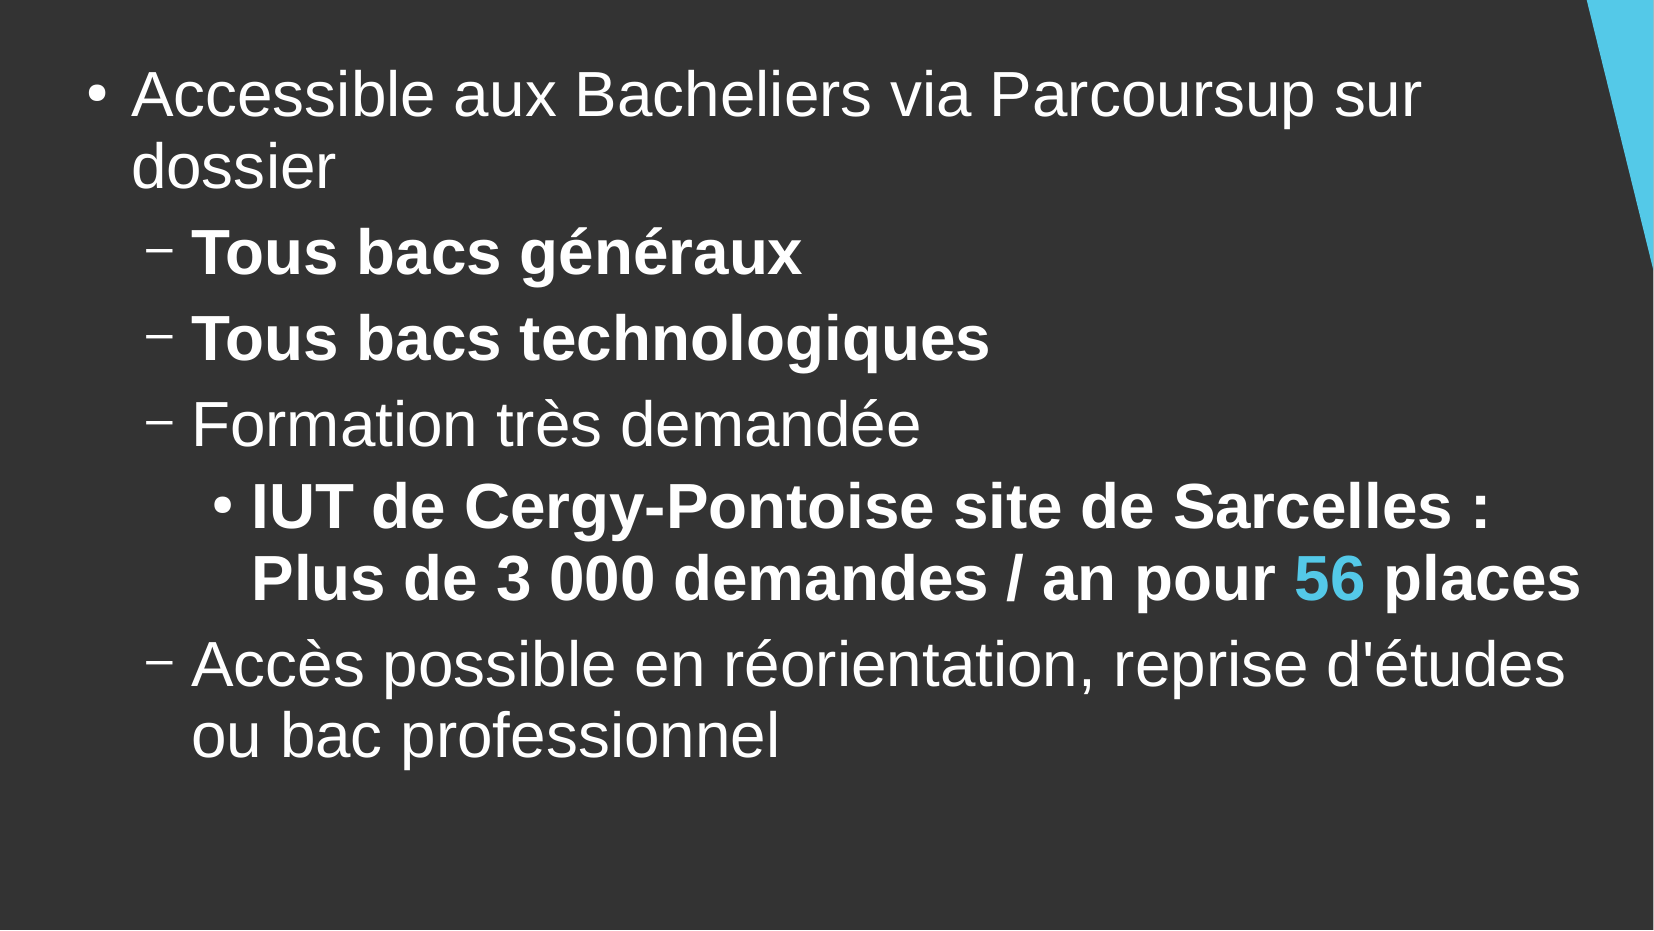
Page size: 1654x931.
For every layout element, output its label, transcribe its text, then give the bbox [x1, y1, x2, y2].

text_box [1586, 0, 1654, 273]
list Accessible aux Bacheliers via Parcoursup sur dossier Tous bacs généraux Tous bacs technologiques Formation très demandée IUT de Cergy-Pontoise site de Sarcelles : Plus de 3 000 demandes / an pour 56 places Accès possible en réorientation, reprise d'études ou bac professionnel [70, 59, 1595, 839]
